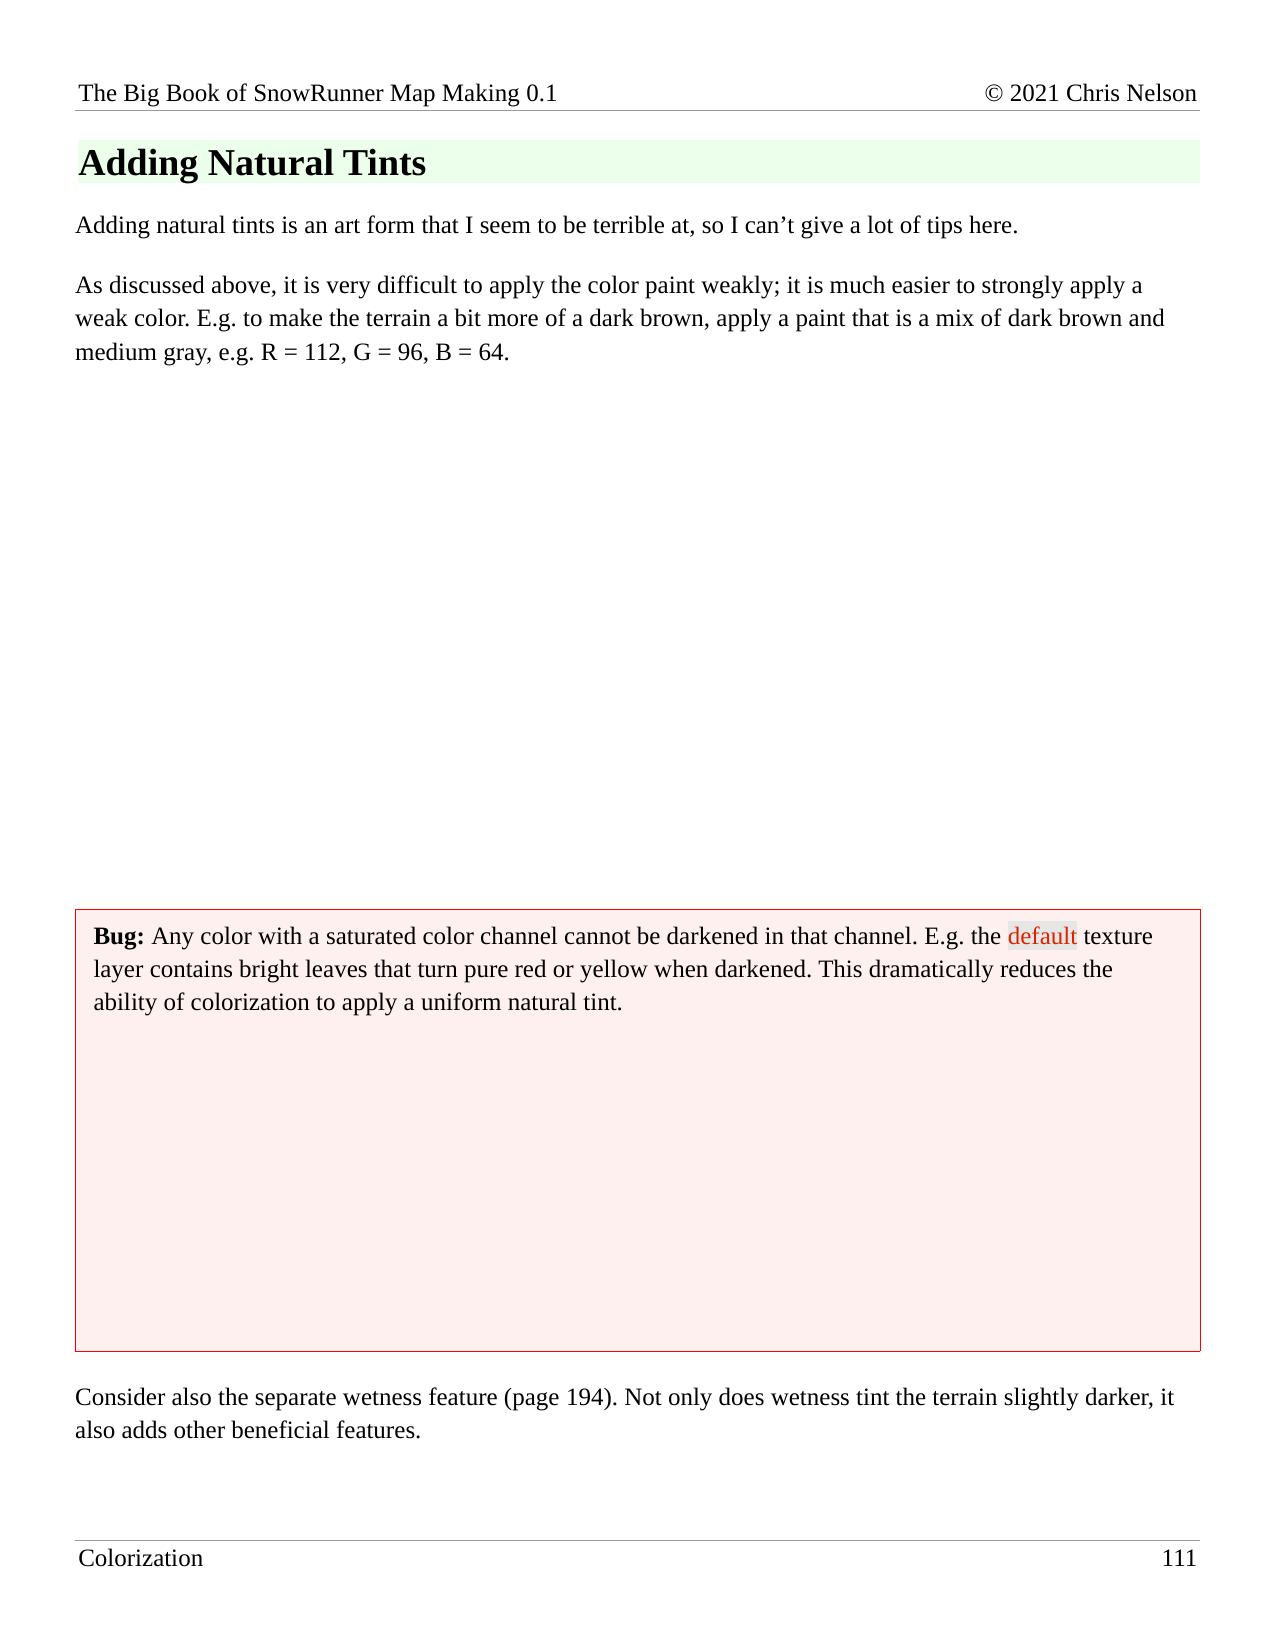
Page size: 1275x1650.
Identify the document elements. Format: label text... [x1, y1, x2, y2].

text Adding natural tints is an art form that I seem to be terrible at, so I can’t give a lot of tips here. [75, 211, 1200, 239]
text Consider also the separate wetness feature (page 194). Not only does wetness tint the terrain slightly darker, it also adds other beneficial features. [75, 1382, 1200, 1444]
subtitle Adding Natural Tints [78, 140, 1200, 183]
text As discussed above, it is very difficult to apply the color paint weakly; it is much easier to strongly apply a weak color. E.g. to make the terrain a bit more of a dark brown, apply a paint that is a mix of dark brown and medium gray, e.g. R = 112, G = 96, B = 64. [75, 271, 1200, 365]
list Any color with a saturated color channel cannot be darkened in that channel. E.g. the default texture layer contains bright leaves that turn pure red or yellow when darkened. This dramatically reduces the ability of colorization to apply a uniform natural tint. [76, 910, 1200, 1016]
